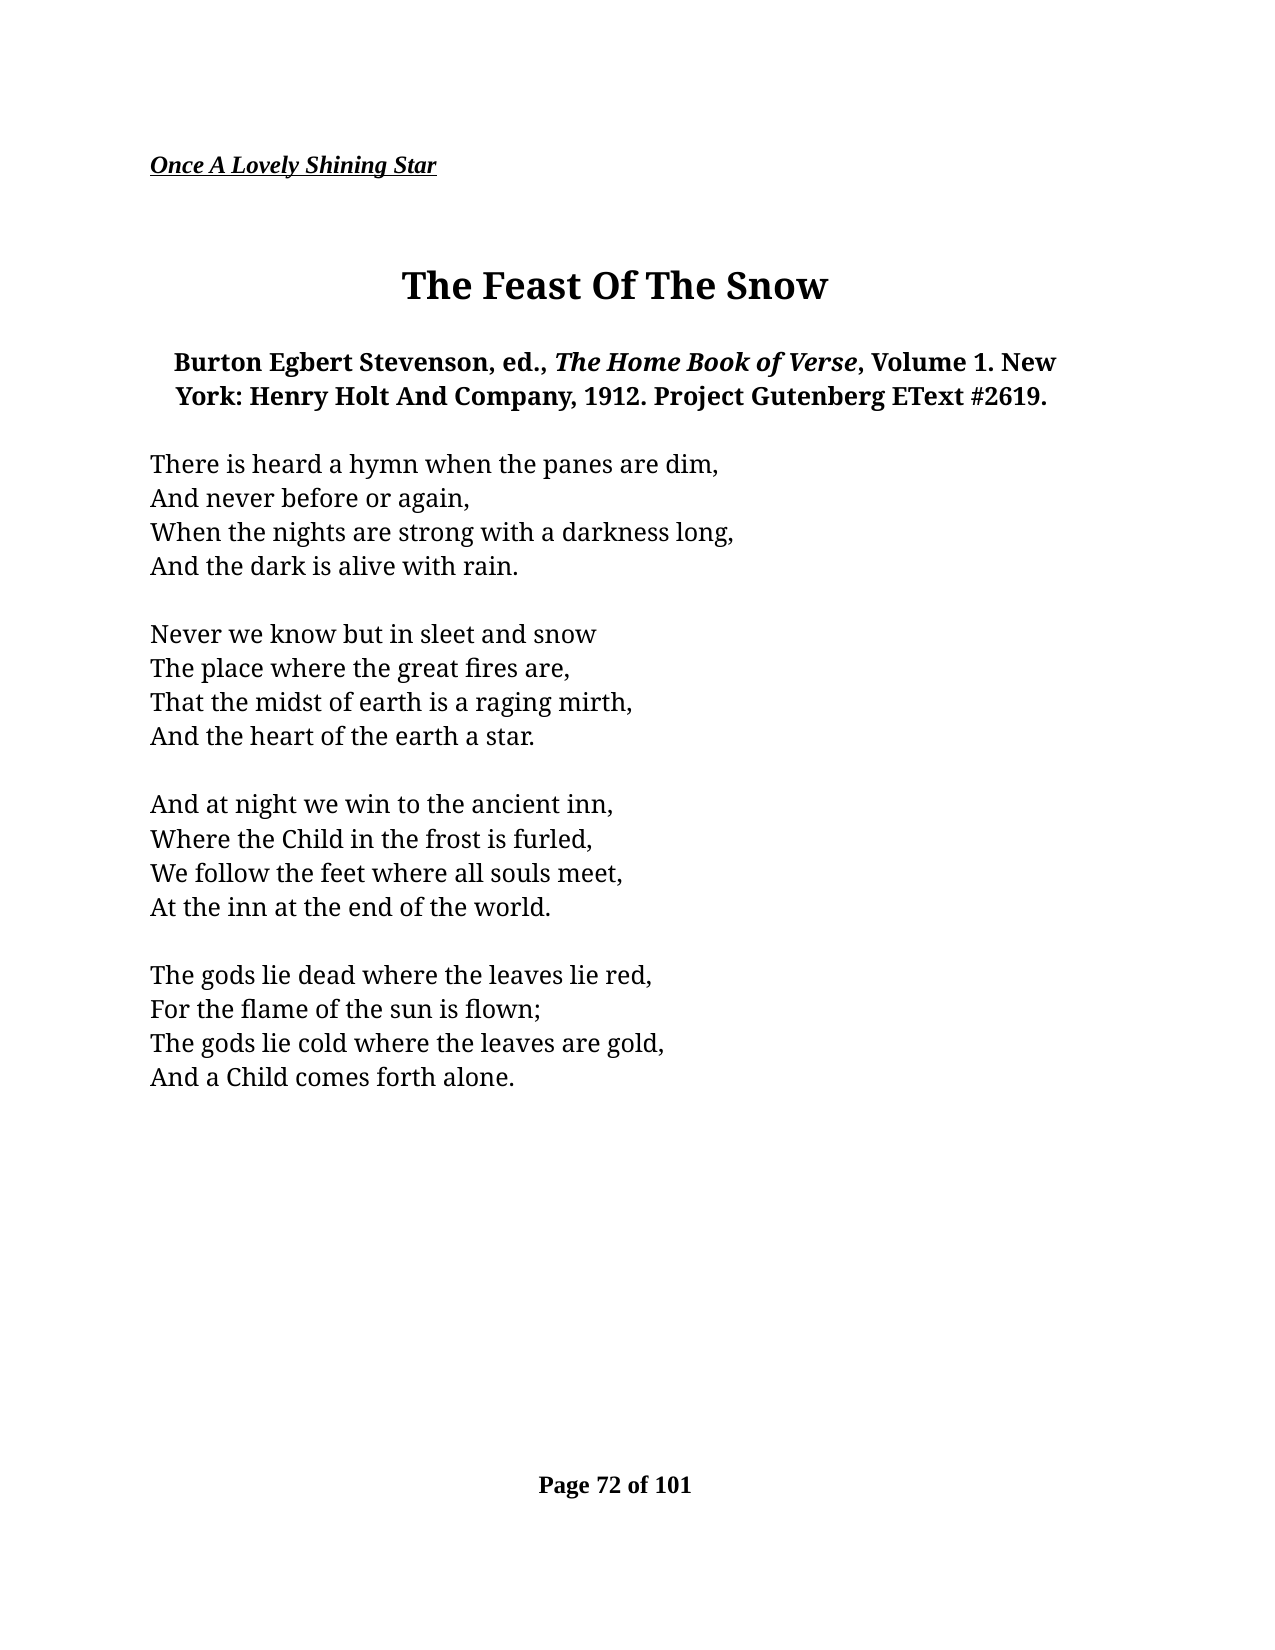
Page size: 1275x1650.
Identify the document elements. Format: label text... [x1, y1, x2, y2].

text And the heart of the earth a star. [150, 719, 1080, 753]
text Burton Egbert Stevenson, ed., The Home Book of Verse, Volume 1. New York: Henry Holt And Company, 1912. Project Gutenberg EText #2619. [150, 344, 1080, 412]
text And a Child comes forth alone. [150, 1060, 1080, 1094]
text When the nights are strong with a darkness long, [150, 515, 1080, 549]
text We follow the feet where all souls meet, [150, 855, 1080, 889]
text There is heard a hymn when the panes are dim, [150, 447, 1080, 481]
text Never we know but in sleet and snow [150, 617, 1080, 651]
text And the dark is alive with rain. [150, 549, 1080, 583]
text And at night we win to the ancient inn, [150, 787, 1080, 821]
text The gods lie dead where the leaves lie red, [150, 957, 1080, 992]
text Where the Child in the frost is furled, [150, 821, 1080, 855]
text For the flame of the sun is flown; [150, 992, 1080, 1026]
text That the midst of earth is a raging mirth, [150, 685, 1080, 719]
text At the inn at the end of the world. [150, 889, 1080, 923]
text The Feast Of The Snow [150, 259, 1080, 310]
text And never before or again, [150, 481, 1080, 515]
text The place where the great fires are, [150, 651, 1080, 685]
text The gods lie cold where the leaves are gold, [150, 1026, 1080, 1060]
